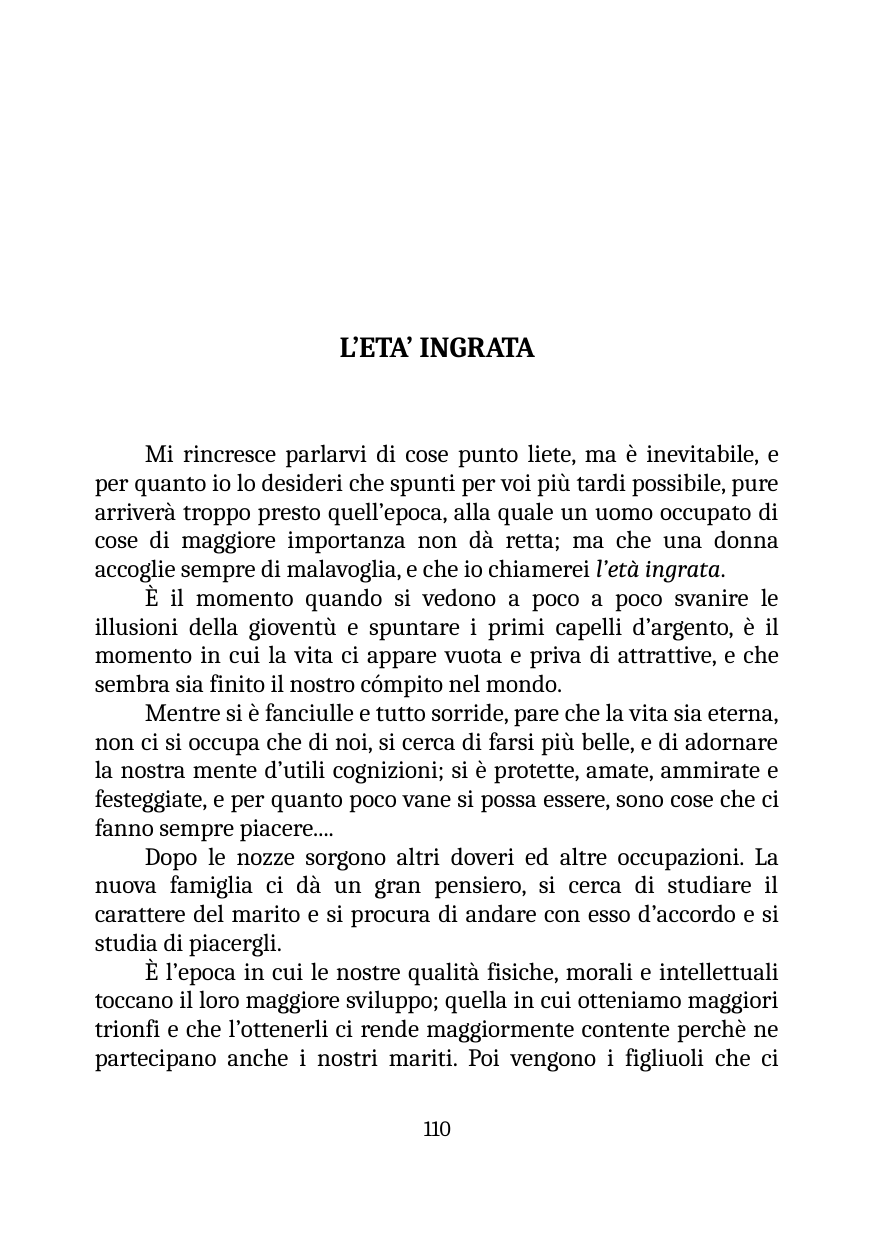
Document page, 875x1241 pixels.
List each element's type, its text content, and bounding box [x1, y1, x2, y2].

text È il momento quando si vedono a poco a poco svanire le illusioni della gioventù e spuntare i primi capelli d’argento, è il momento in cui la vita ci appare vuota e priva di attrattive, e che sembra sia finito il nostro cómpito nel mondo. [94, 584, 779, 699]
text Mi rincresce parlarvi di cose punto liete, ma è inevitabile, e per quanto io lo desideri che spunti per voi più tardi possibile, pure arriverà troppo presto quell’epoca, alla quale un uomo occupato di cose di maggiore importanza non dà retta; ma che una donna accoglie sempre di malavoglia, e che io chiamerei l’età ingrata. [94, 440, 779, 584]
text È l’epoca in cui le nostre qualità fisiche, morali e intellettuali toccano il loro maggiore sviluppo; quella in cui otteniamo maggiori trionfi e che l’ottenerli ci rende maggiormente contente perchè ne partecipano anche i nostri mariti. Poi vengono i figliuoli che ci [94, 958, 779, 1073]
subtitle L’ETA’ INGRATA [94, 331, 779, 364]
text Dopo le nozze sorgono altri doveri ed altre occupazioni. La nuova famiglia ci dà un gran pensiero, si cerca di studiare il carattere del marito e si procura di andare con esso d’accordo e si studia di piacergli. [94, 843, 779, 958]
text Mentre si è fanciulle e tutto sorride, pare che la vita sia eterna, non ci si occupa che di noi, si cerca di farsi più belle, e di adornare la nostra mente d’utili cognizioni; si è protette, amate, ammirate e festeggiate, e per quanto poco vane si possa essere, sono cose che ci fanno sempre piacere.... [94, 699, 779, 843]
